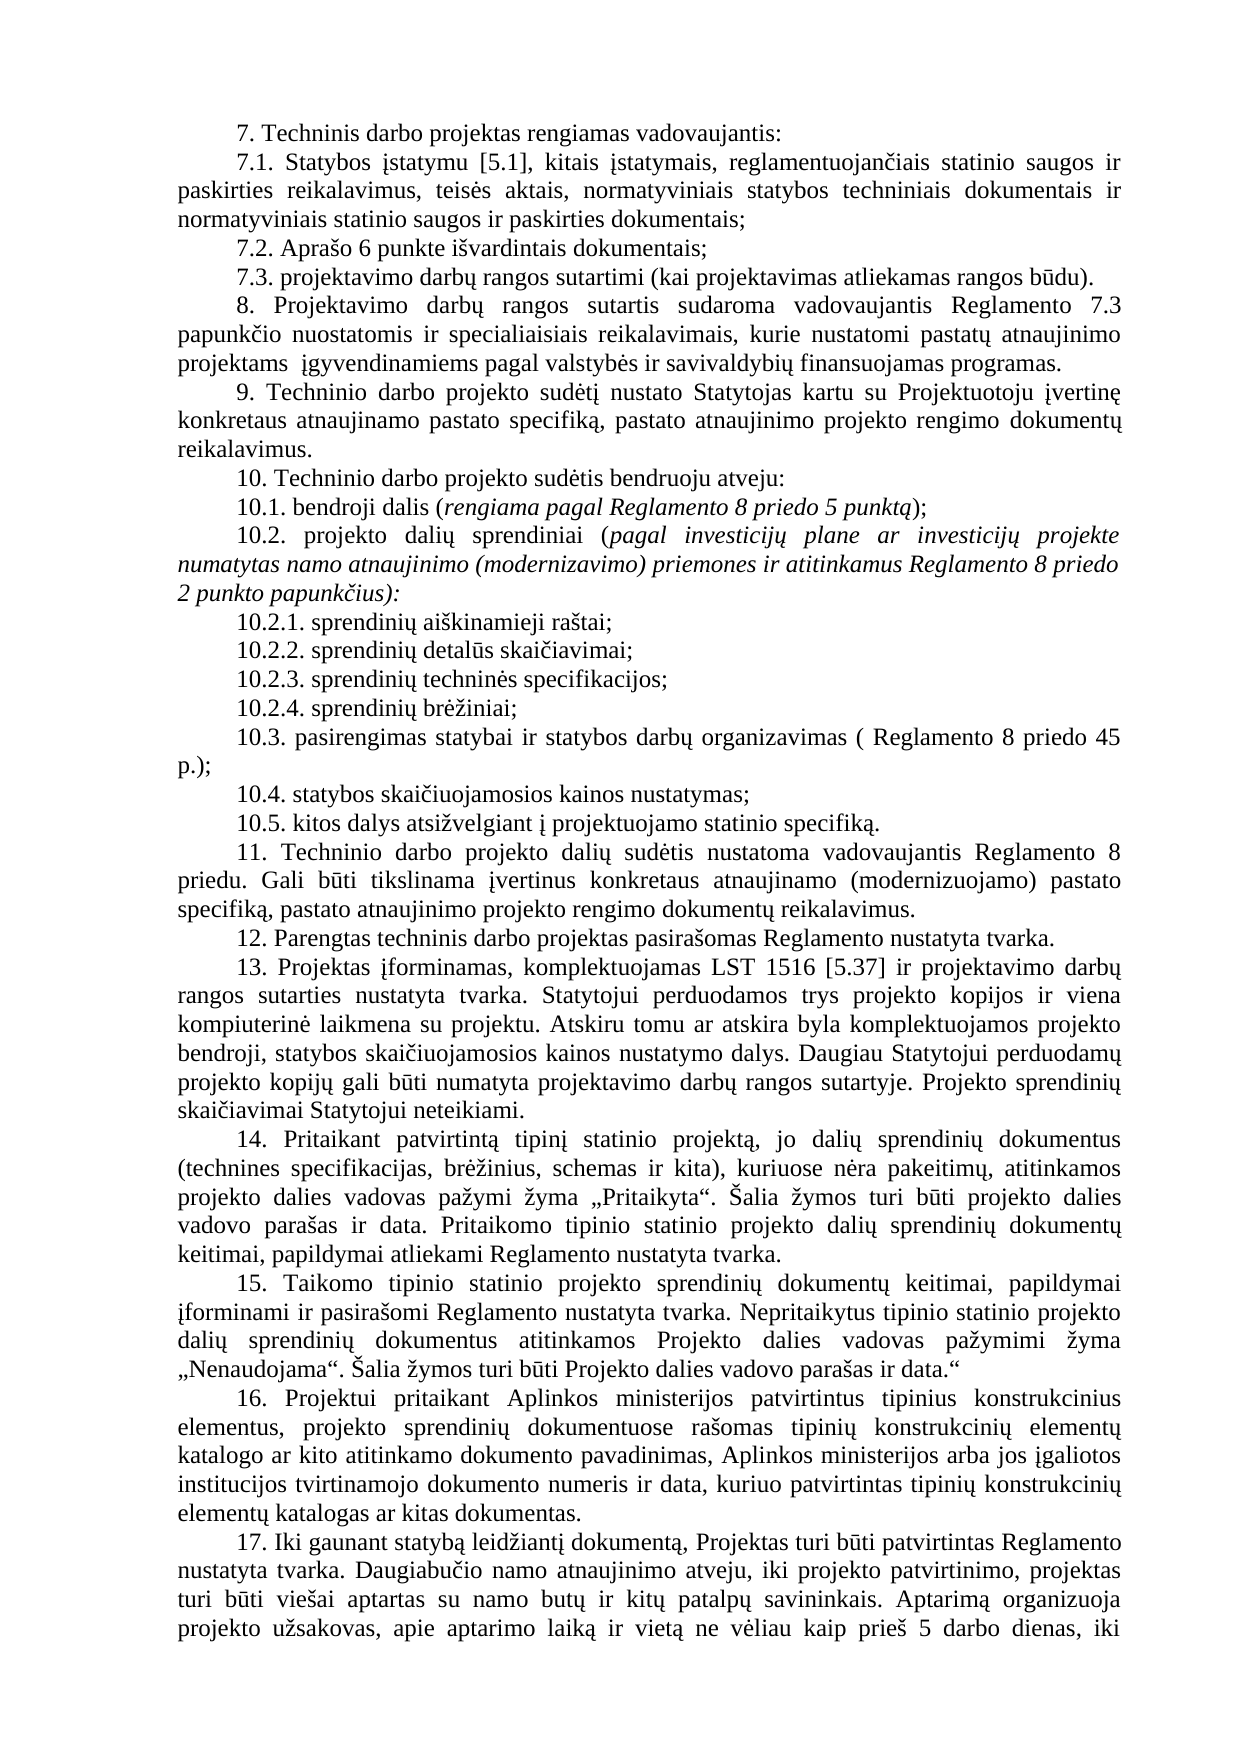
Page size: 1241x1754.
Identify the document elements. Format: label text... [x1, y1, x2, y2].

text 8. Projektavimo darbų rangos sutartis sudaroma vadovaujantis Reglamento 7.3 papunkčio nuostatomis ir specialiaisiais reikalavimais, kurie nustatomi pastatų atnaujinimo projektams įgyvendinamiems pagal valstybės ir savivaldybių finansuojamas programas. [177, 291, 1122, 377]
text 11. Techninio darbo projekto dalių sudėtis nustatoma vadovaujantis Reglamento 8 priedu. Gali būti tikslinama įvertinus konkretaus atnaujinamo (modernizuojamo) pastato specifiką, pastato atnaujinimo projekto rengimo dokumentų reikalavimus. [177, 837, 1122, 923]
text 10.2. projekto dalių sprendiniai (pagal investicijų plane ar investicijų projekte numatytas namo atnaujinimo (modernizavimo) priemones ir atitinkamus Reglamento 8 priedo 2 punkto papunkčius): [177, 521, 1122, 607]
text 10.2.2. sprendinių detalūs skaičiavimai; [177, 636, 1122, 664]
text 10.2.4. sprendinių brėžiniai; [177, 693, 1122, 722]
text 15. Taikomo tipinio statinio projekto sprendinių dokumentų keitimai, papildymai įforminami ir pasirašomi Reglamento nustatyta tvarka. Nepritaikytus tipinio statinio projekto dalių sprendinių dokumentus atitinkamos Projekto dalies vadovas pažymimi žyma „Nenaudojama“. Šalia žymos turi būti Projekto dalies vadovo parašas ir data.“ [177, 1268, 1122, 1383]
text 12. Parengtas techninis darbo projektas pasirašomas Reglamento nustatyta tvarka. [177, 923, 1122, 952]
text 10.5. kitos dalys atsižvelgiant į projektuojamo statinio specifiką. [177, 808, 1122, 837]
text 17. Iki gaunant statybą leidžiantį dokumentą, Projektas turi būti patvirtintas Reglamento nustatyta tvarka. Daugiabučio namo atnaujinimo atveju, iki projekto patvirtinimo, projektas turi būti viešai aptartas su namo butų ir kitų patalpų savininkais. Aptarimą organizuoja projekto užsakovas, apie aptarimo laiką ir vietą ne vėliau kaip prieš 5 darbo dienas, iki [177, 1527, 1122, 1642]
text 7.3. projektavimo darbų rangos sutartimi (kai projektavimas atliekamas rangos būdu). [177, 262, 1122, 291]
text 10.2.3. sprendinių techninės specifikacijos; [177, 664, 1122, 693]
text 9. Techninio darbo projekto sudėtį nustato Statytojas kartu su Projektuotoju įvertinę konkretaus atnaujinamo pastato specifiką, pastato atnaujinimo projekto rengimo dokumentų reikalavimus. [177, 377, 1122, 463]
text 7. Techninis darbo projektas rengiamas vadovaujantis: [177, 118, 1122, 147]
text 13. Projektas įforminamas, komplektuojamas LST 1516 [5.37] ir projektavimo darbų rangos sutarties nustatyta tvarka. Statytojui perduodamos trys projekto kopijos ir viena kompiuterinė laikmena su projektu. Atskiru tomu ar atskira byla komplektuojamos projekto bendroji, statybos skaičiuojamosios kainos nustatymo dalys. Daugiau Statytojui perduodamų projekto kopijų gali būti numatyta projektavimo darbų rangos sutartyje. Projekto sprendinių skaičiavimai Statytojui neteikiami. [177, 952, 1122, 1124]
text 10.1. bendroji dalis (rengiama pagal Reglamento 8 priedo 5 punktą); [177, 492, 1122, 521]
text 10.3. pasirengimas statybai ir statybos darbų organizavimas ( Reglamento 8 priedo 45 p.); [177, 722, 1122, 779]
text 7.2. Aprašo 6 punkte išvardintais dokumentais; [177, 233, 1122, 262]
text 7.1. Statybos įstatymu [5.1], kitais įstatymais, reglamentuojančiais statinio saugos ir paskirties reikalavimus, teisės aktais, normatyviniais statybos techniniais dokumentais ir normatyviniais statinio saugos ir paskirties dokumentais; [177, 147, 1122, 233]
text 14. Pritaikant patvirtintą tipinį statinio projektą, jo dalių sprendinių dokumentus (technines specifikacijas, brėžinius, schemas ir kita), kuriuose nėra pakeitimų, atitinkamos projekto dalies vadovas pažymi žyma „Pritaikyta“. Šalia žymos turi būti projekto dalies vadovo parašas ir data. Pritaikomo tipinio statinio projekto dalių sprendinių dokumentų keitimai, papildymai atliekami Reglamento nustatyta tvarka. [177, 1124, 1122, 1268]
text 10.4. statybos skaičiuojamosios kainos nustatymas; [177, 779, 1122, 808]
text 16. Projektui pritaikant Aplinkos ministerijos patvirtintus tipinius konstrukcinius elementus, projekto sprendinių dokumentuose rašomas tipinių konstrukcinių elementų katalogo ar kito atitinkamo dokumento pavadinimas, Aplinkos ministerijos arba jos įgaliotos institucijos tvirtinamojo dokumento numeris ir data, kuriuo patvirtintas tipinių konstrukcinių elementų katalogas ar kitas dokumentas. [177, 1383, 1122, 1527]
text 10.2.1. sprendinių aiškinamieji raštai; [177, 607, 1122, 636]
text 10. Techninio darbo projekto sudėtis bendruoju atveju: [177, 463, 1122, 492]
